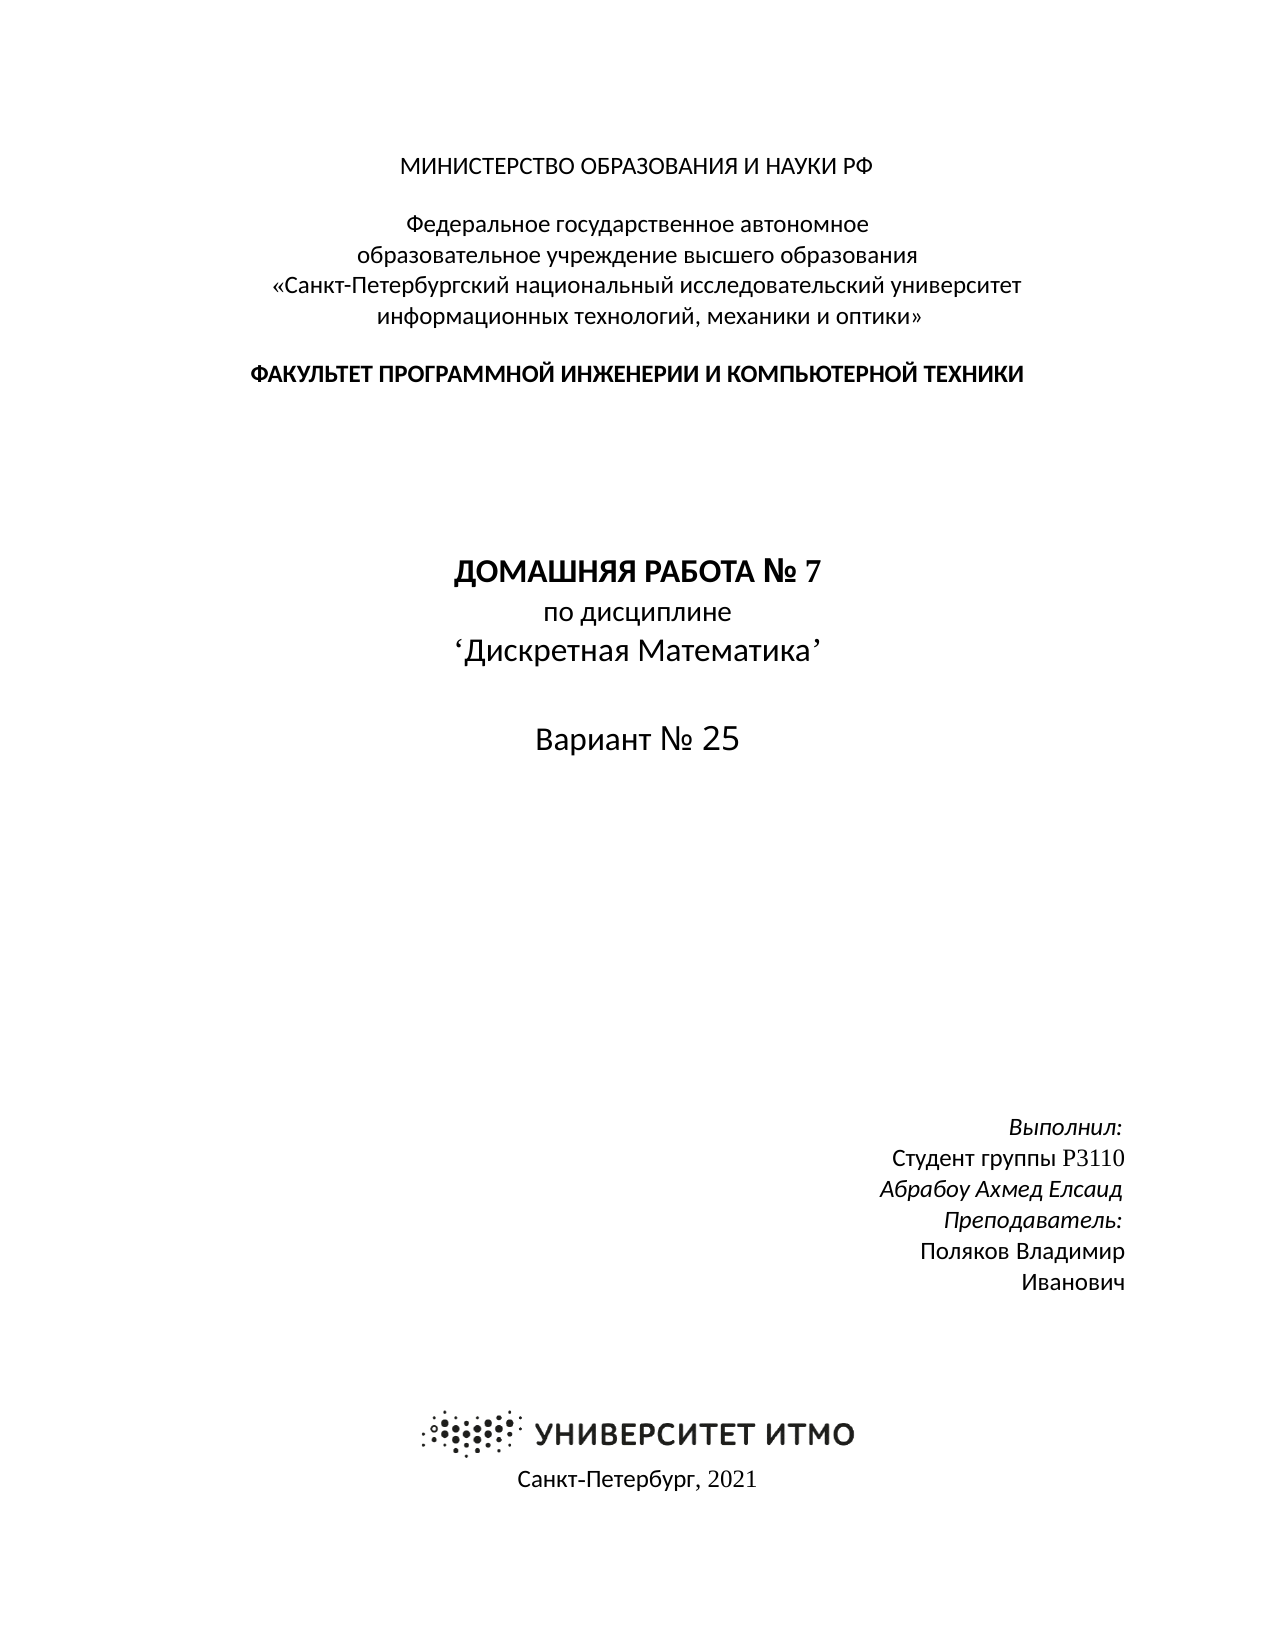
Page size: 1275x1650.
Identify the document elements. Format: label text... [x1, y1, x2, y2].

text Вариант № 25 [150, 715, 1125, 760]
text Федеральное государственное автономное [150, 208, 1125, 239]
text Санкт-Петербург, 2021 [150, 1463, 1125, 1493]
text образовательное учреждение высшего образования [150, 239, 1125, 269]
text МИНИСТЕРСТВО ОБРАЗОВАНИЯ И НАУКИ РФ [150, 150, 1122, 181]
text информационных технологий, механики и оптики» [150, 300, 1125, 331]
text ФАКУЛЬТЕТ ПРОГРАММНОЙ ИНЖЕНЕРИИ И КОМПЬЮТЕРНОЙ ТЕХНИКИ [150, 359, 1125, 389]
text ‘Дискретная Математика’ [150, 629, 1125, 670]
text по дисциплине [150, 593, 1125, 628]
text Поляков Владимир [150, 1235, 1125, 1266]
text Абрабоу Ахмед Елсаид [825, 1173, 1125, 1203]
text Преподаватель: [825, 1204, 1125, 1234]
text Студент группы P3110 [825, 1142, 1125, 1172]
text ДОМАШНЯЯ РАБОТА № 7 [150, 547, 1125, 592]
text Выполнил: [825, 1111, 1125, 1141]
text Иванович [150, 1266, 1125, 1297]
text «Санкт-Петербургский национальный исследовательский университет [150, 269, 1125, 300]
